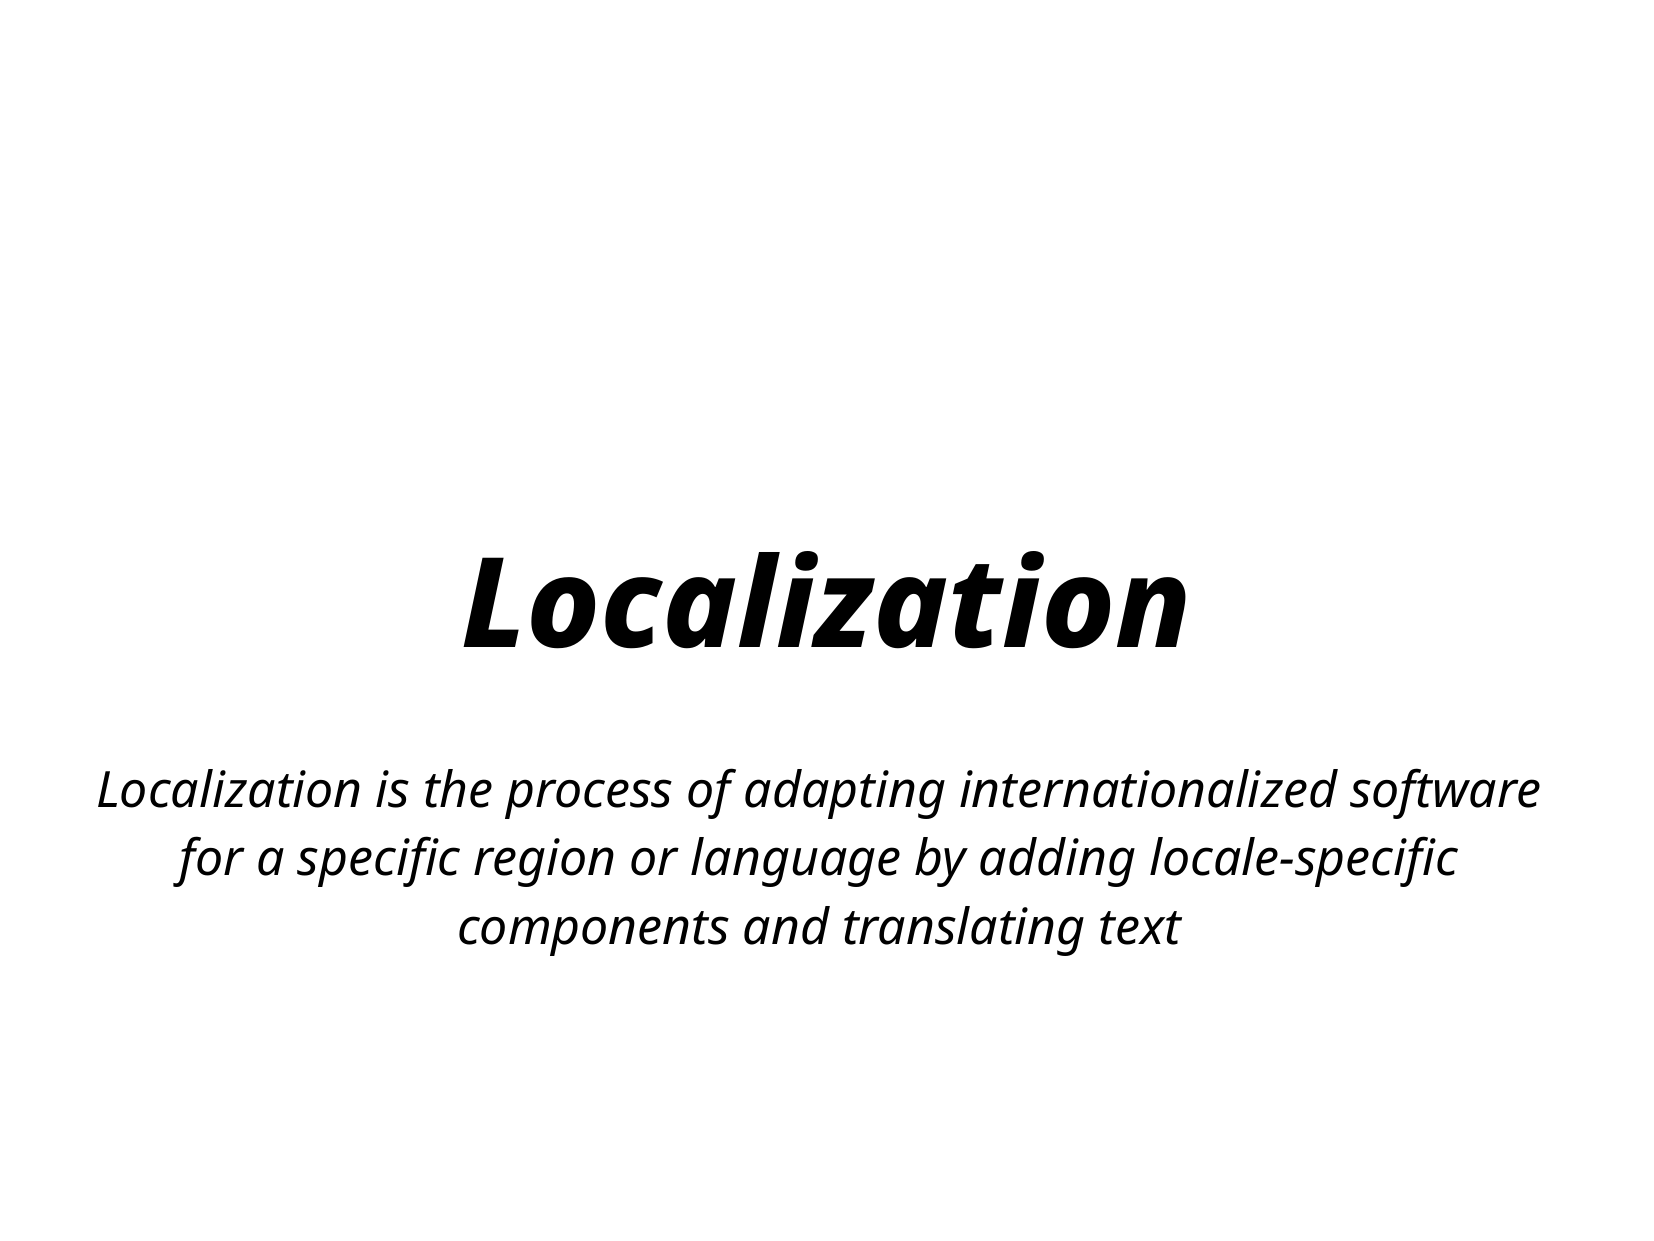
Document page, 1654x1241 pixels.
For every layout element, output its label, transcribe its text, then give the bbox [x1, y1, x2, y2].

title Localization is the process of adapting internationalized software for a specific region or language by adding locale-specific components and translating text [75, 752, 1564, 961]
title Localization [82, 495, 1571, 703]
